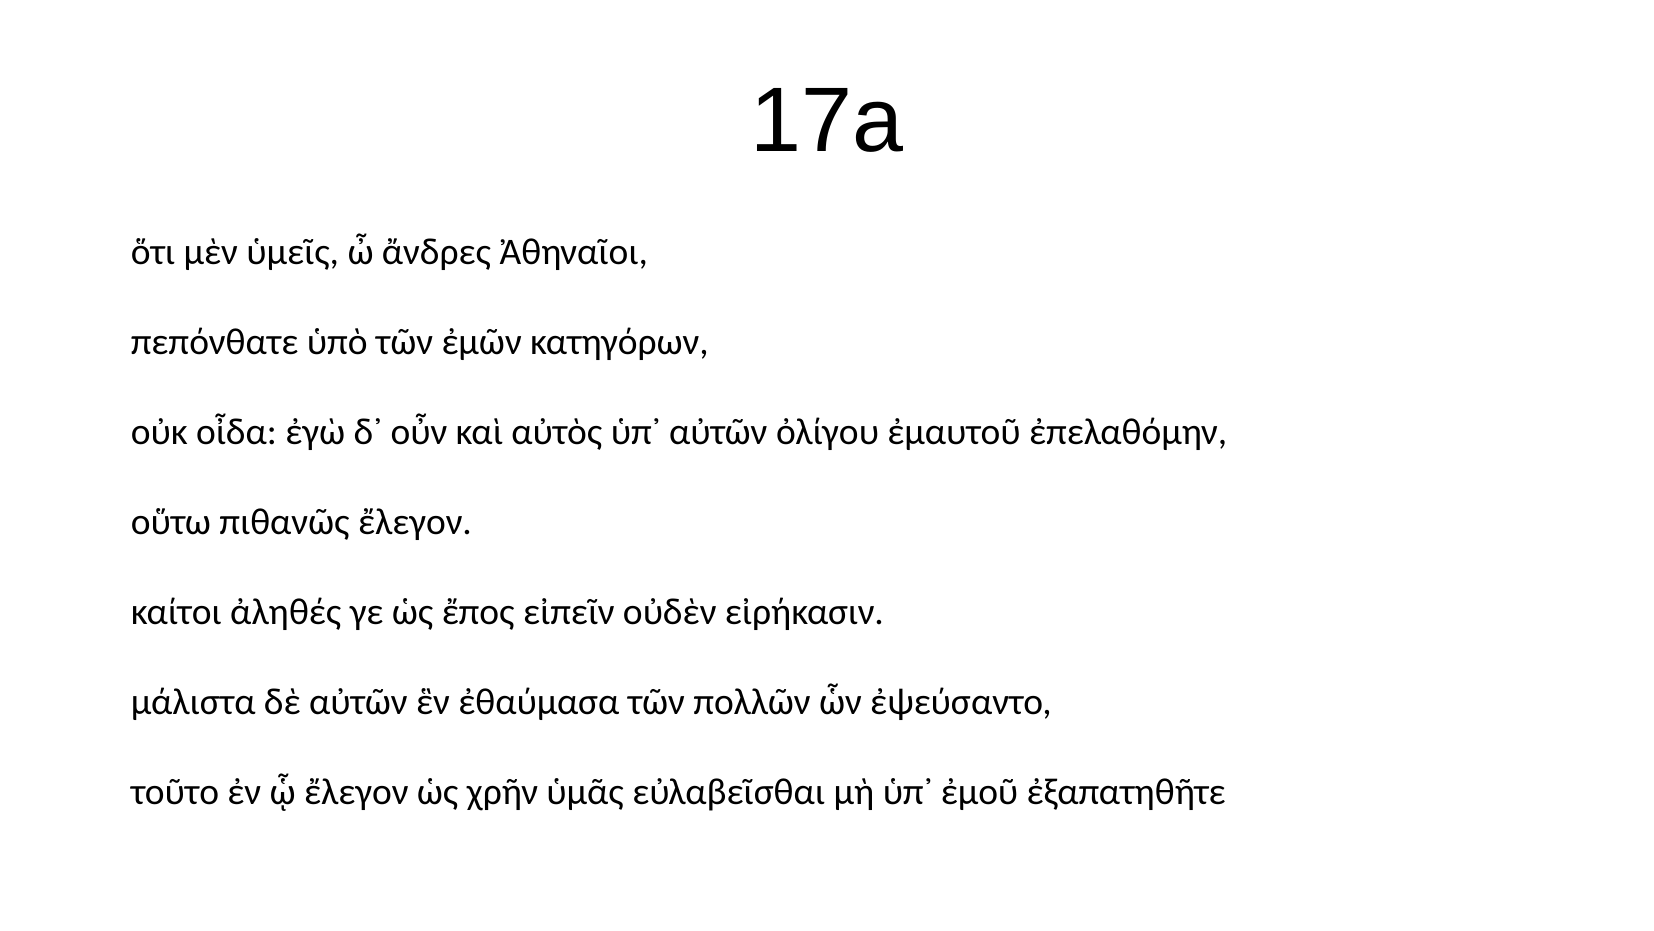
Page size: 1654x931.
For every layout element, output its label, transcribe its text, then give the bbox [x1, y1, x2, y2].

text_box ὅτι μὲν ὑμεῖς, ὦ ἄνδρες Ἀθηναῖοι, πεπόνθατε ὑπὸ τῶν ἐμῶν κατηγόρων, οὐκ οἶδα: ἐγὼ δ᾽ οὖν καὶ αὐτὸς ὑπ᾽ αὐτῶν ὀλίγου ἐμαυτοῦ ἐπελαθόμην, οὕτω πιθανῶς ἔλεγον. καίτοι ἀληθές γε ὡς ἔπος εἰπεῖν οὐδὲν εἰρήκασιν. μάλιστα δὲ αὐτῶν ἓν ἐθαύμασα τῶν πολλῶν ὧν ἐψεύσαντο, τοῦτο ἐν ᾧ ἔλεγον ὡς χρῆν ὑμᾶς εὐλαβεῖσθαι μὴ ὑπ᾽ ἐμοῦ ἐξαπατηθῆτε [116, 219, 1344, 820]
title 17a [82, 37, 1571, 193]
